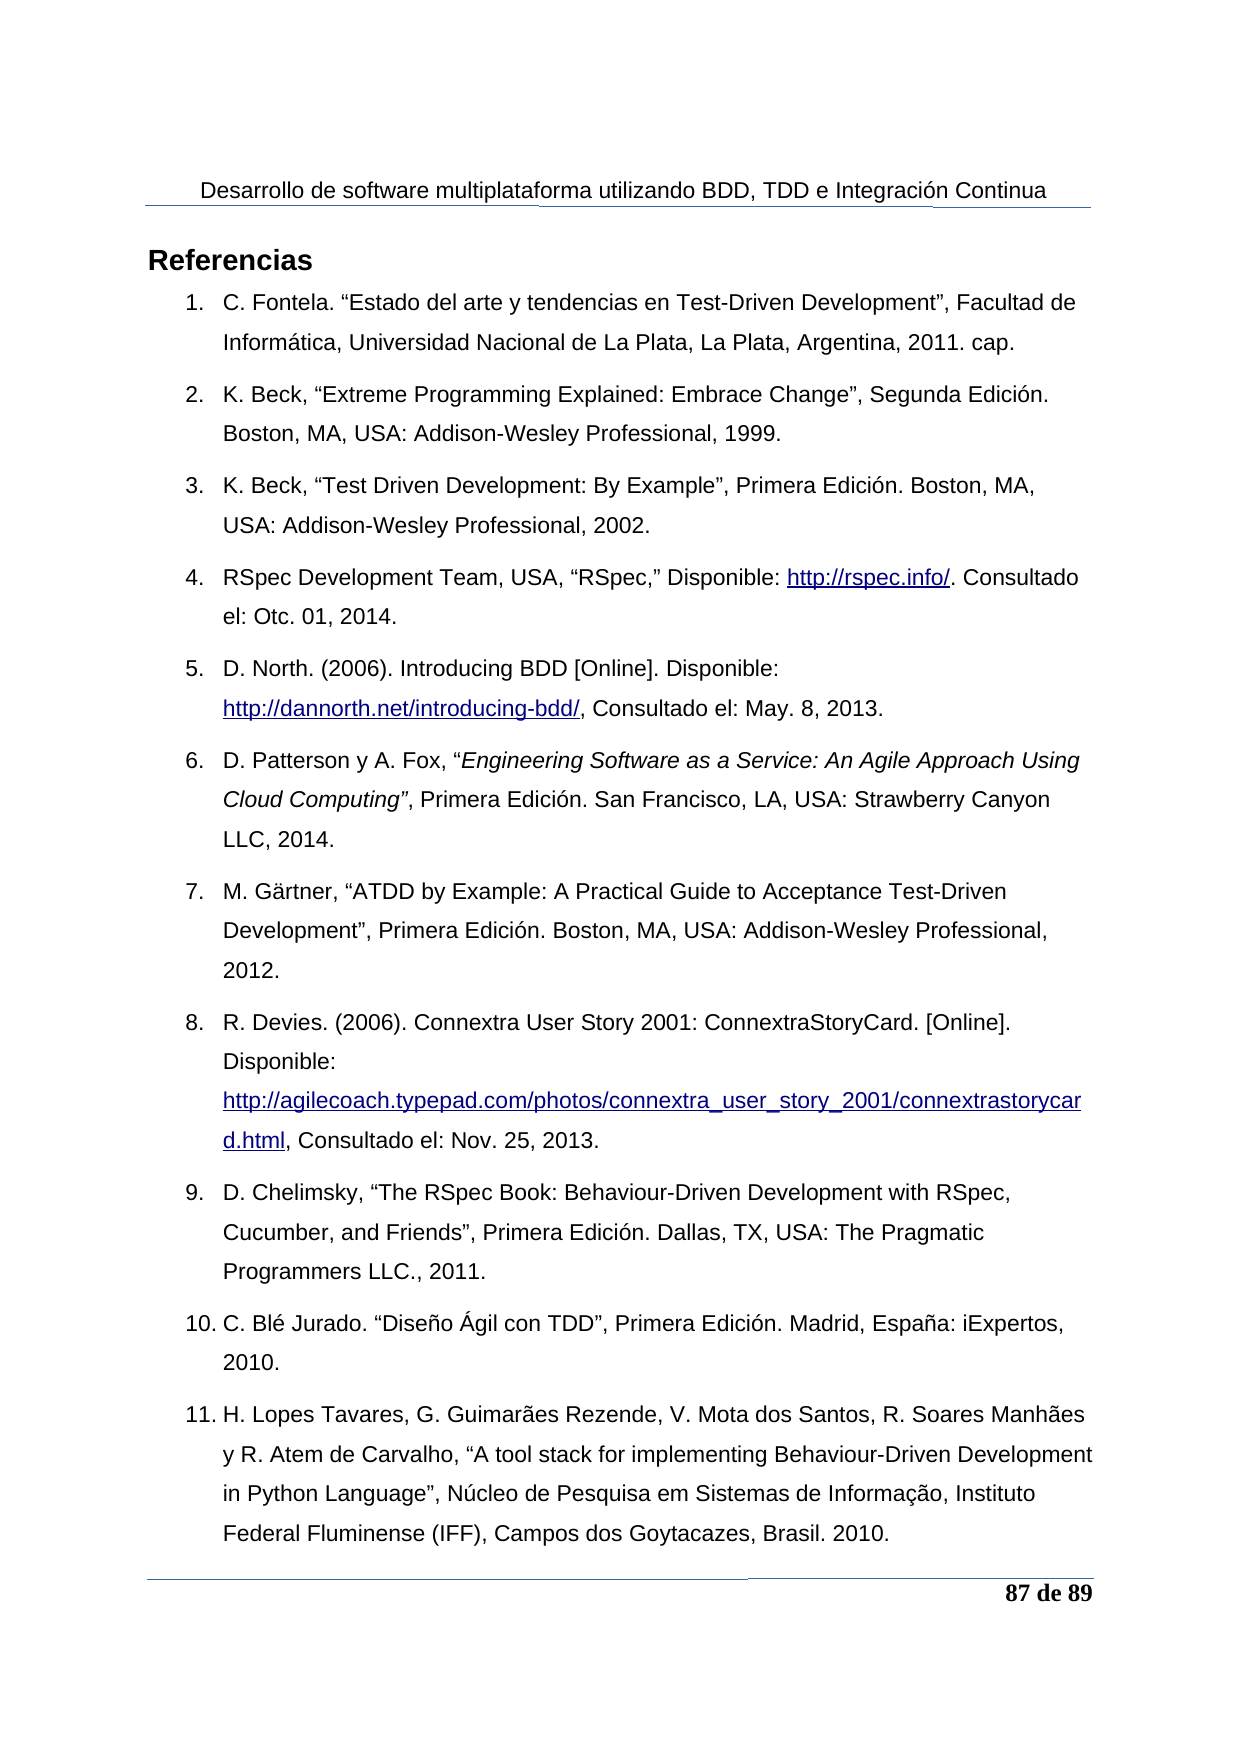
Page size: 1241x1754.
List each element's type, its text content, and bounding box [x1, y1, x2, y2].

subtitle C. Blé Jurado. “Diseño Ágil con TDD”, Primera Edición. Madrid, España: iExpertos, 2010. [185, 1310, 1093, 1376]
subtitle D. Patterson y A. Fox, “Engineering Software as a Service: An Agile Approach Using Cloud Computing”, Primera Edición. San Francisco, LA, USA: Strawberry Canyon LLC, 2014. [185, 747, 1093, 852]
subtitle C. Fontela. “Estado del arte y tendencias en Test-Driven Development”, Facultad de Informática, Universidad Nacional de La Plata, La Plata, Argentina, 2011. cap. [185, 289, 1093, 355]
subtitle M. Gärtner, “ATDD by Example: A Practical Guide to Acceptance Test-Driven Development”, Primera Edición. Boston, MA, USA: Addison-Wesley Professional, 2012. [185, 878, 1093, 983]
subtitle K. Beck, “Extreme Programming Explained: Embrace Change”, Segunda Edición. Boston, MA, USA: Addison-Wesley Professional, 1999. [185, 381, 1093, 447]
subtitle K. Beck, “Test Driven Development: By Example”, Primera Edición. Boston, MA, USA: Addison-Wesley Professional, 2002. [185, 472, 1093, 538]
subtitle RSpec Development Team, USA, “RSpec,” Disponible: http://rspec.info/. Consultado el: Otc. 01, 2014. [185, 564, 1093, 629]
subtitle D. North. (2006). Introducing BDD [Online]. Disponible: http://dannorth.net/introducing-bdd/, Consultado el: May. 8, 2013. [185, 655, 1093, 721]
subtitle R. Devies. (2006). Connextra User Story 2001: ConnextraStoryCard. [Online]. Disponible: http://agilecoach.typepad.com/photos/connextra_user_story_2001/connextrastorycard.html, Consultado el: Nov. 25, 2013. [185, 1008, 1093, 1153]
subtitle D. Chelimsky, “The RSpec Book: Behaviour-Driven Development with RSpec, Cucumber, and Friends”, Primera Edición. Dallas, TX, USA: The Pragmatic Programmers LLC., 2011. [185, 1179, 1093, 1284]
subtitle H. Lopes Tavares, G. Guimarães Rezende, V. Mota dos Santos, R. Soares Manhães y R. Atem de Carvalho, “A tool stack for implementing Behaviour-Driven Development in Python Language”, Núcleo de Pesquisa em Sistemas de Informação, Instituto Federal Fluminense (IFF), Campos dos Goytacazes, Brasil. 2010. [185, 1401, 1093, 1546]
subtitle Referencias [148, 243, 1093, 277]
